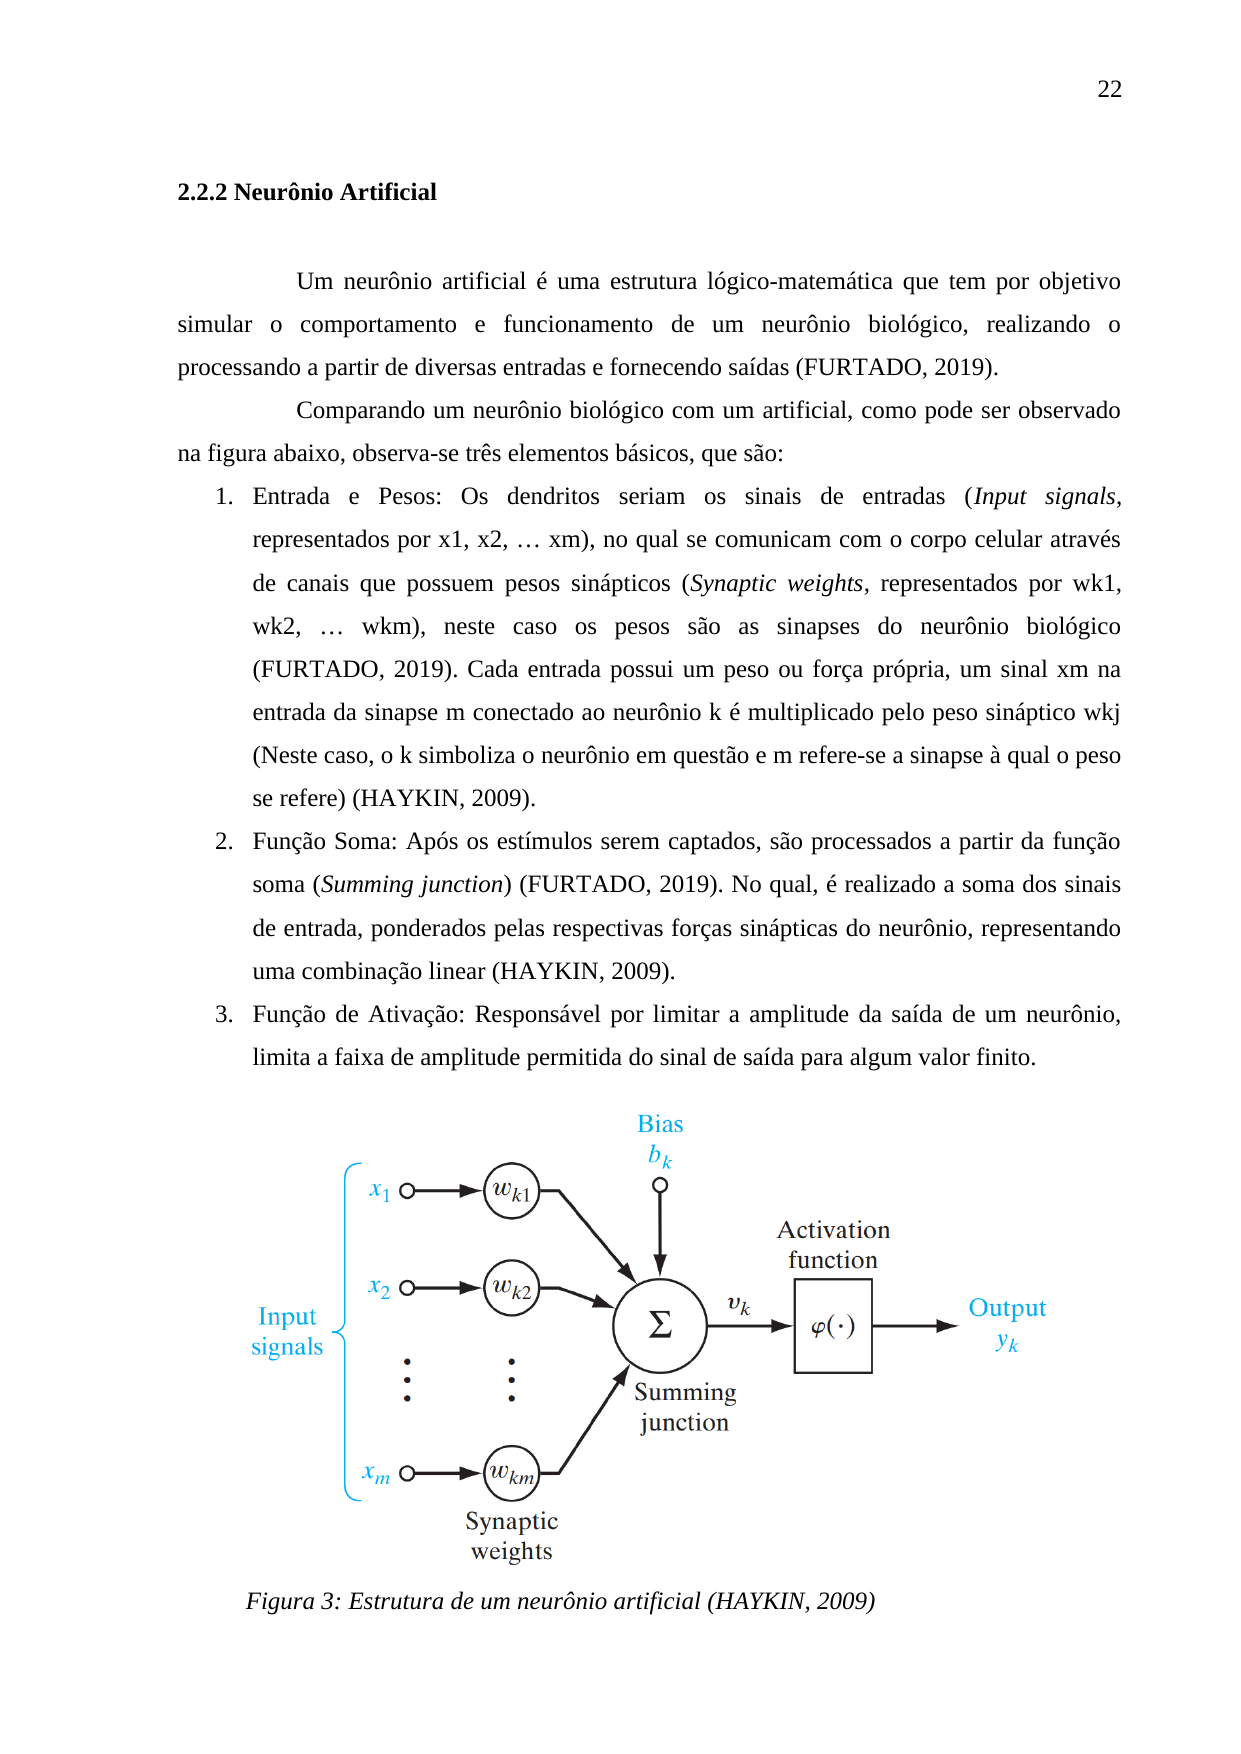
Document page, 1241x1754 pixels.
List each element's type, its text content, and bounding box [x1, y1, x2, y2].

text Um neurônio artificial é uma estrutura lógico-matemática que tem por objetivo simular o comportamento e funcionamento de um neurônio biológico, realizando o processando a partir de diversas entradas e fornecendo saídas (FURTADO, 2019). [177, 266, 1122, 381]
list Entrada e Pesos: Os dendritos seriam os sinais de entradas (Input signals, representados por x1, x2, … xm), no qual se comunicam com o corpo celular através de canais que possuem pesos sinápticos (Synaptic weights, representados por wk1, wk2, … wkm), neste caso os pesos são as sinapses do neurônio biológico (FURTADO, 2019). Cada entrada possui um peso ou força própria, um sinal xm na entrada da sinapse m conectado ao neurônio k é multiplicado pelo peso sináptico wkj (Neste caso, o k simboliza o neurônio em questão e m refere-se a sinapse à qual o peso se refere) (HAYKIN, 2009). [215, 481, 1122, 812]
subtitle 2.2.2 Neurônio Artificial [177, 177, 1122, 206]
list Função de Ativação: Responsável por limitar a amplitude da saída de um neurônio, limita a faixa de amplitude permitida do sinal de saída para algum valor finito. [215, 999, 1122, 1071]
text Figura 3: Estrutura de um neurônio artificial (HAYKIN, 2009) [246, 1572, 1054, 1615]
picture [245, 1097, 1054, 1572]
text Comparando um neurônio biológico com um artificial, como pode ser observado na figura abaixo, observa-se três elementos básicos, que são: [177, 395, 1122, 467]
list Função Soma: Após os estímulos serem captados, são processados a partir da função soma (Summing junction) (FURTADO, 2019). No qual, é realizado a soma dos sinais de entrada, ponderados pelas respectivas forças sinápticas do neurônio, representando uma combinação linear (HAYKIN, 2009). [215, 826, 1122, 984]
